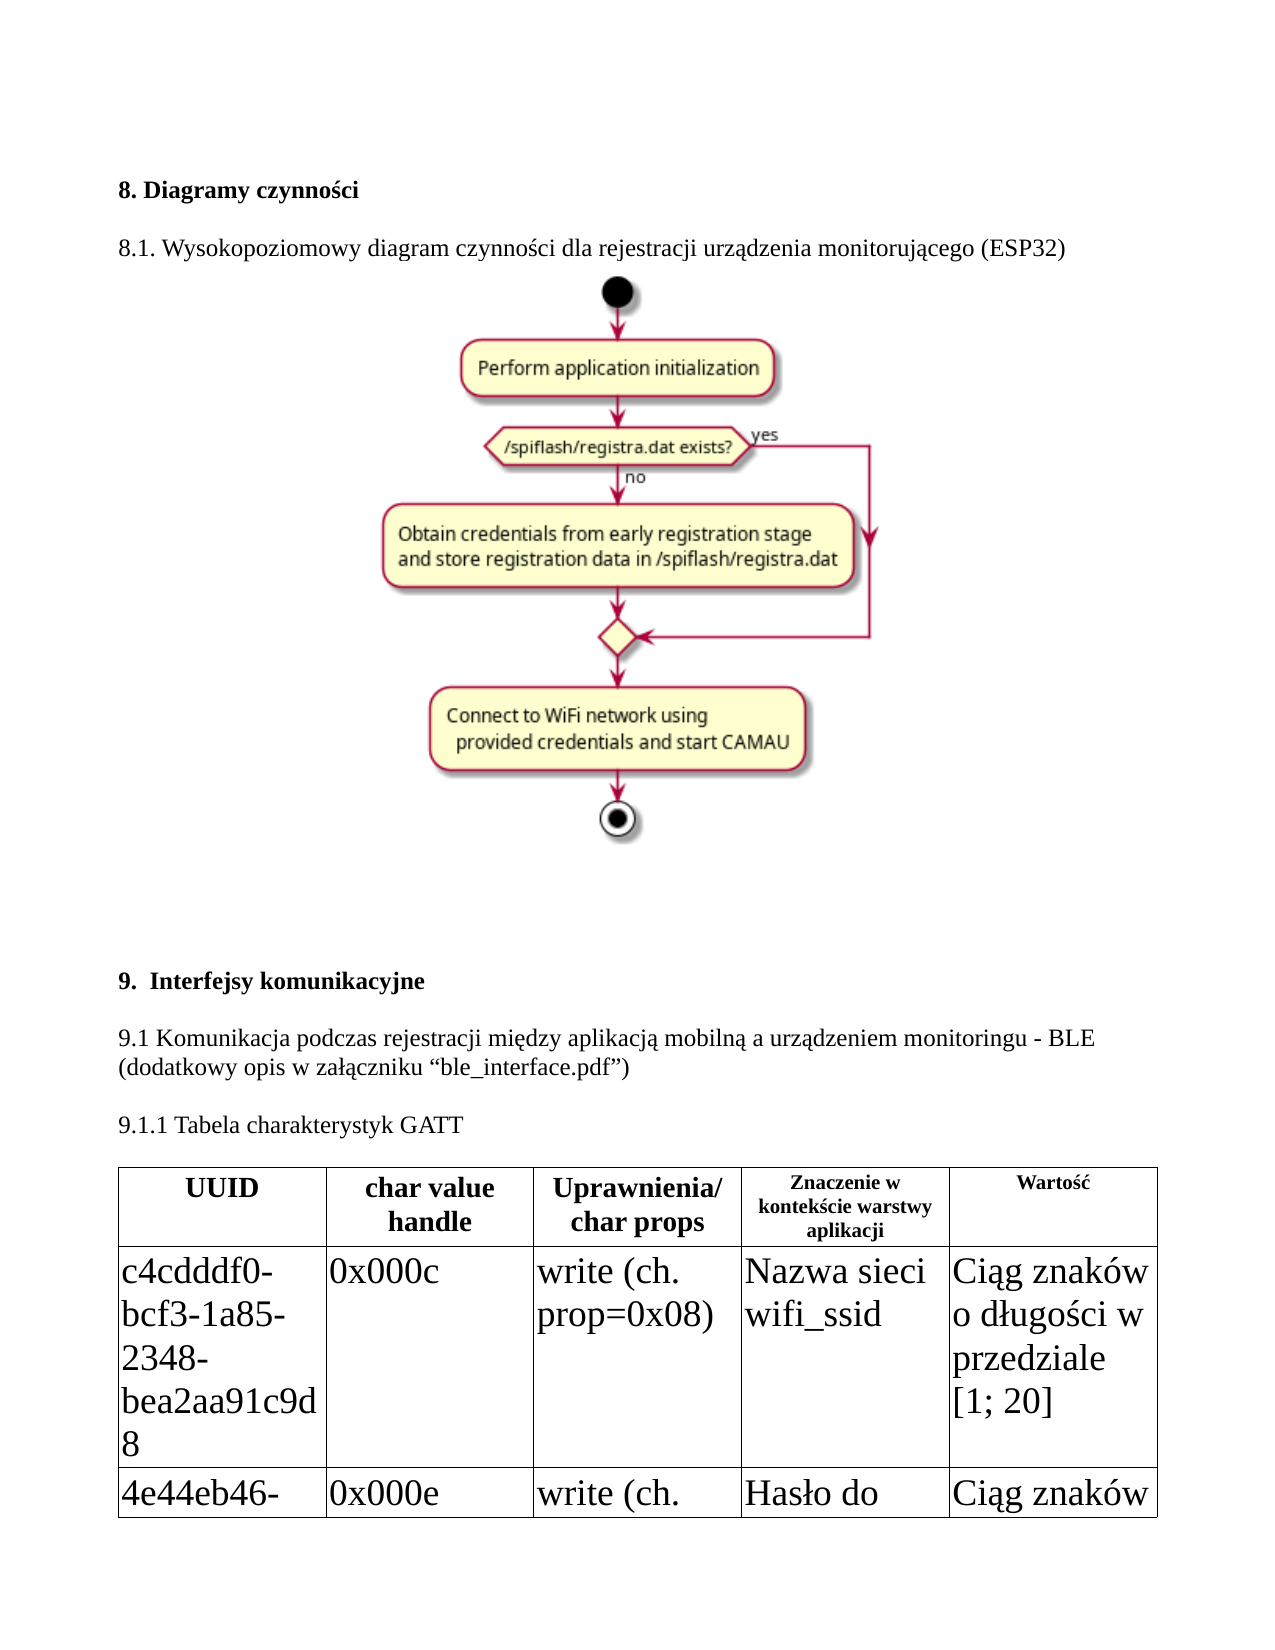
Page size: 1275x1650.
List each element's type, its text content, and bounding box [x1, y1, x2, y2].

text 8. Diagramy czynności [118, 176, 1157, 204]
text 8.1. Wysokopoziomowy diagram czynności dla rejestracji urządzenia monitorującego (ESP32) [118, 233, 1157, 262]
table_cell Ciąg znaków o długości w przedziale [1; 20] [950, 1247, 1157, 1467]
table_header char value handle [327, 1168, 533, 1246]
table_cell Hasło do [742, 1468, 949, 1517]
table_header Znaczenie w kontekście warstwy aplikacji [742, 1168, 949, 1246]
table_header Uprawnienia/char props [534, 1168, 741, 1246]
table_cell 0x000e [327, 1468, 533, 1517]
table_cell write (ch. prop=0x08) [534, 1247, 741, 1467]
table_header UUID [119, 1168, 326, 1246]
picture [367, 261, 908, 851]
table_cell 0x000c [327, 1247, 533, 1467]
text 9.1.1 Tabela charakterystyk GATT [118, 1110, 1157, 1138]
table_cell Nazwa sieci wifi_ssid [742, 1247, 949, 1467]
table_cell 4e44eb46- [119, 1468, 326, 1517]
table_cell write (ch. [534, 1468, 741, 1517]
text 9.1 Komunikacja podczas rejestracji między aplikacją mobilną a urządzeniem monitoringu - BLE (dodatkowy opis w załączniku “ble_interface.pdf”) [118, 1023, 1157, 1081]
text 9. Interfejsy komunikacyjne [118, 966, 1157, 995]
table_cell Ciąg znaków [950, 1468, 1157, 1517]
table_cell c4cdddf0-bcf3-1a85-2348-bea2aa91c9d8 [119, 1247, 326, 1467]
table_header Wartość [950, 1168, 1157, 1246]
